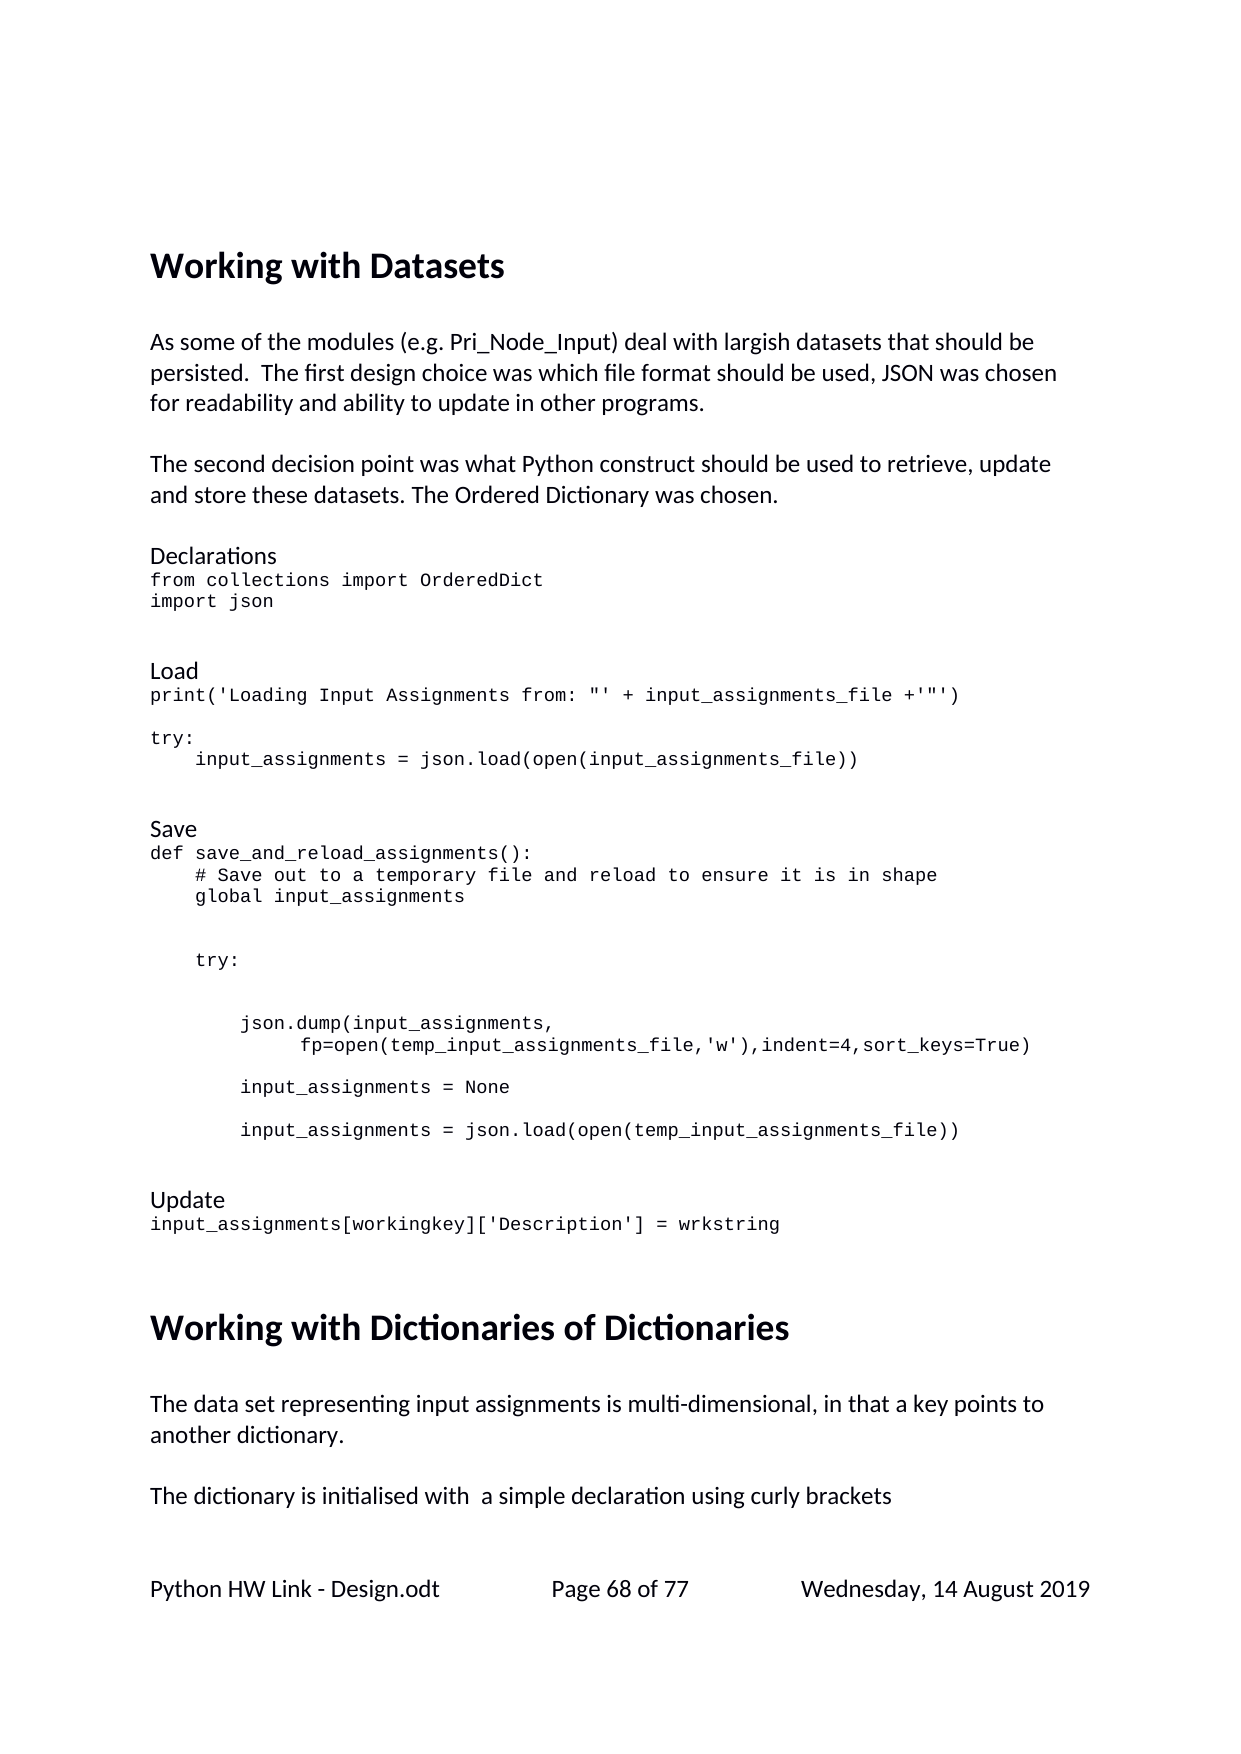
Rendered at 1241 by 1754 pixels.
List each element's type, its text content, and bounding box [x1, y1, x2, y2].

text Update [150, 1184, 1090, 1214]
text def save_and_reload_assignments(): [150, 844, 1090, 865]
text from collections import OrderedDict [150, 571, 1090, 592]
text json.dump(input_assignments, [150, 1014, 1090, 1035]
text input_assignments = json.load(open(input_assignments_file)) [150, 750, 1090, 771]
text Declarations [150, 540, 1090, 571]
subtitle Working with Dictionaries of Dictionaries [150, 1304, 1090, 1350]
text input_assignments = None [150, 1078, 1090, 1099]
text Save [150, 813, 1090, 844]
text import json [150, 592, 1090, 613]
text print('Loading Input Assignments from: "' + input_assignments_file +'"') [150, 686, 1090, 707]
text fp=open(temp_input_assignments_file,'w'),indent=4,sort_keys=True) [150, 1035, 1090, 1057]
text input_assignments = json.load(open(temp_input_assignments_file)) [150, 1120, 1090, 1142]
text The dictionary is initialised with a simple declaration using curly brackets [150, 1480, 1090, 1511]
text # Save out to a temporary file and reload to ensure it is in shape [150, 865, 1090, 887]
text The second decision point was what Python construct should be used to retrieve, update and store these datasets. The Ordered Dictionary was chosen. [150, 448, 1090, 509]
subtitle Working with Datasets [150, 242, 1090, 287]
text As some of the modules (e.g. Pri_Node_Input) deal with largish datasets that should be persisted. The first design choice was which file format should be used, JSON was chosen for readability and ability to update in other programs. [150, 326, 1090, 418]
text global input_assignments [150, 887, 1090, 908]
text input_assignments[workingkey]['Description'] = wrkstring [150, 1214, 1090, 1236]
text Load [150, 656, 1090, 686]
text try: [150, 728, 1090, 750]
text try: [150, 950, 1090, 972]
text The data set representing input assignments is multi-dimensional, in that a key points to another dictionary. [150, 1388, 1090, 1449]
